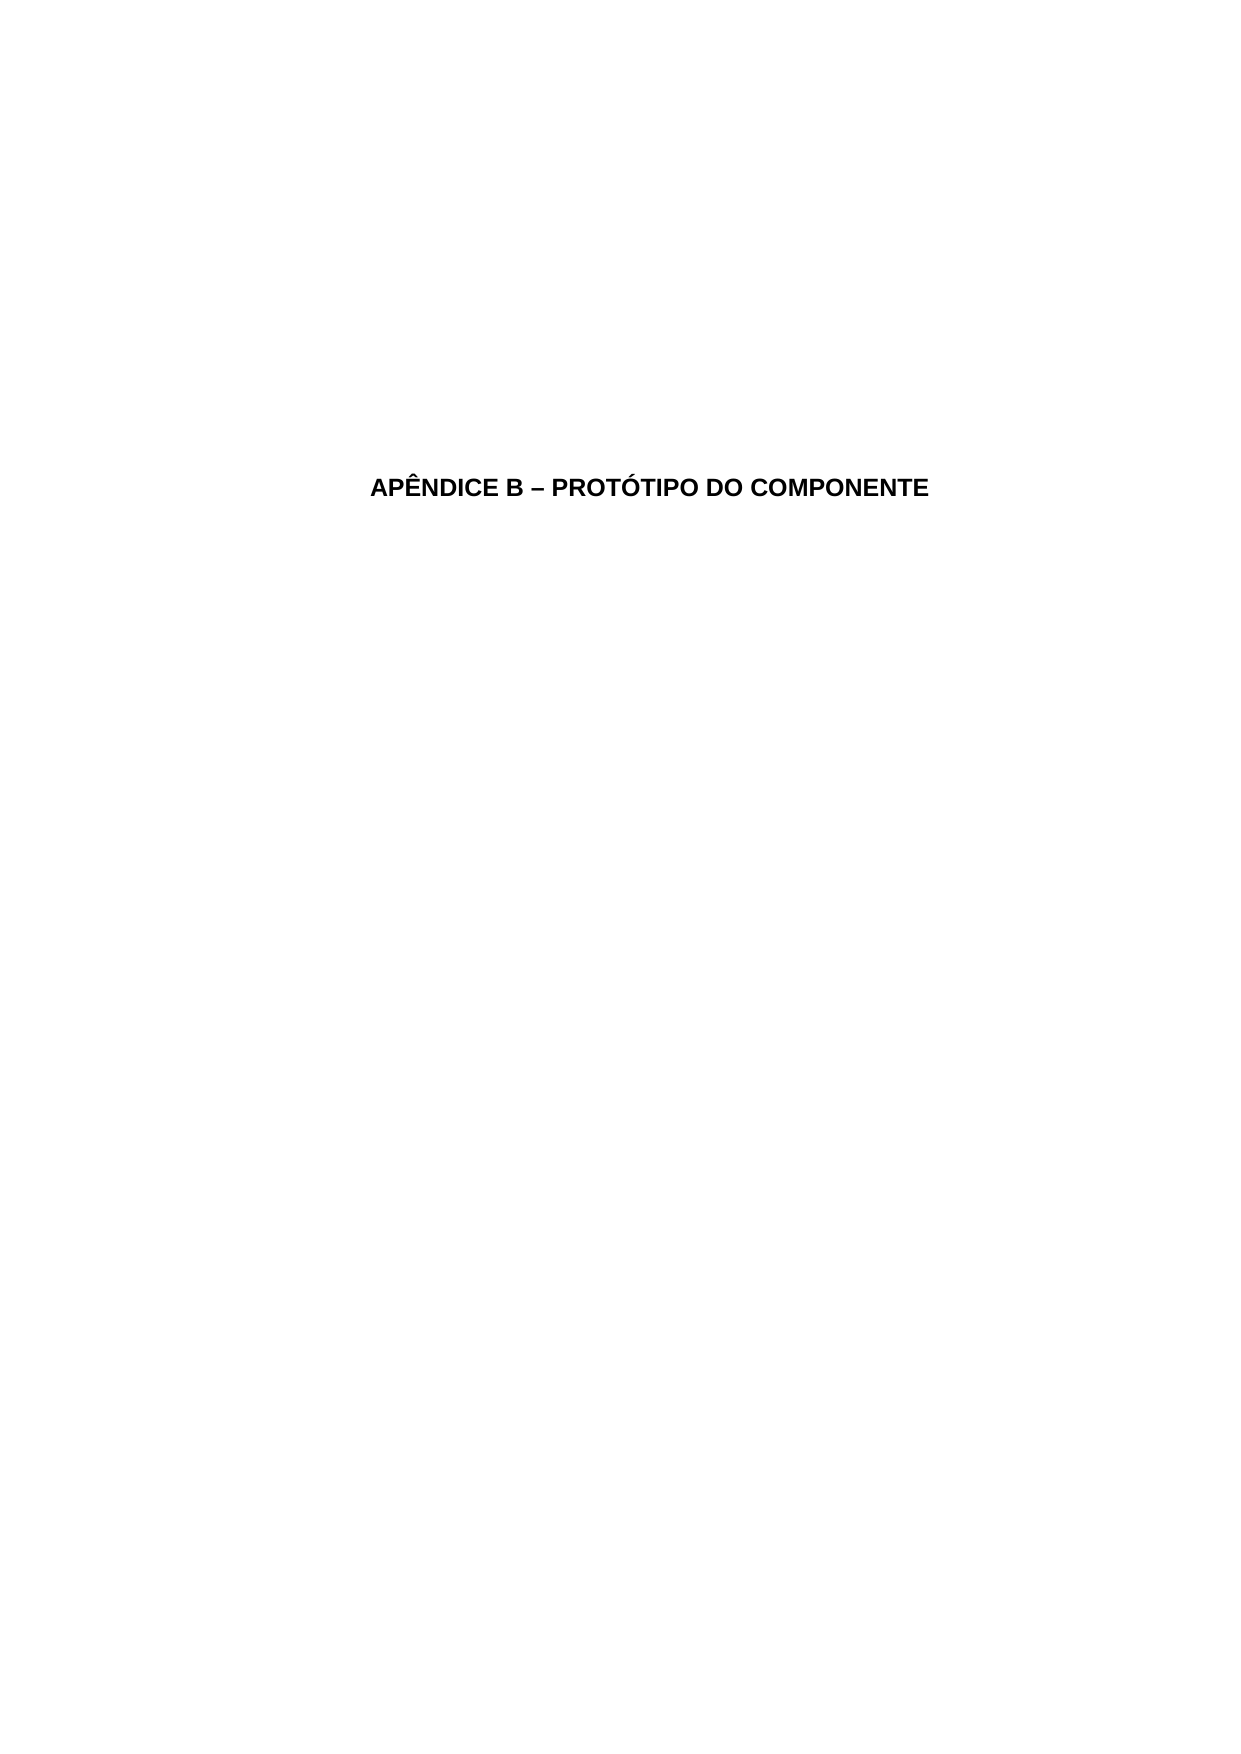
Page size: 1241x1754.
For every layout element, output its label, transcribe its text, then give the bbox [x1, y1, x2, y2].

text APÊNDICE B – Protótipo do componente [177, 472, 1122, 501]
